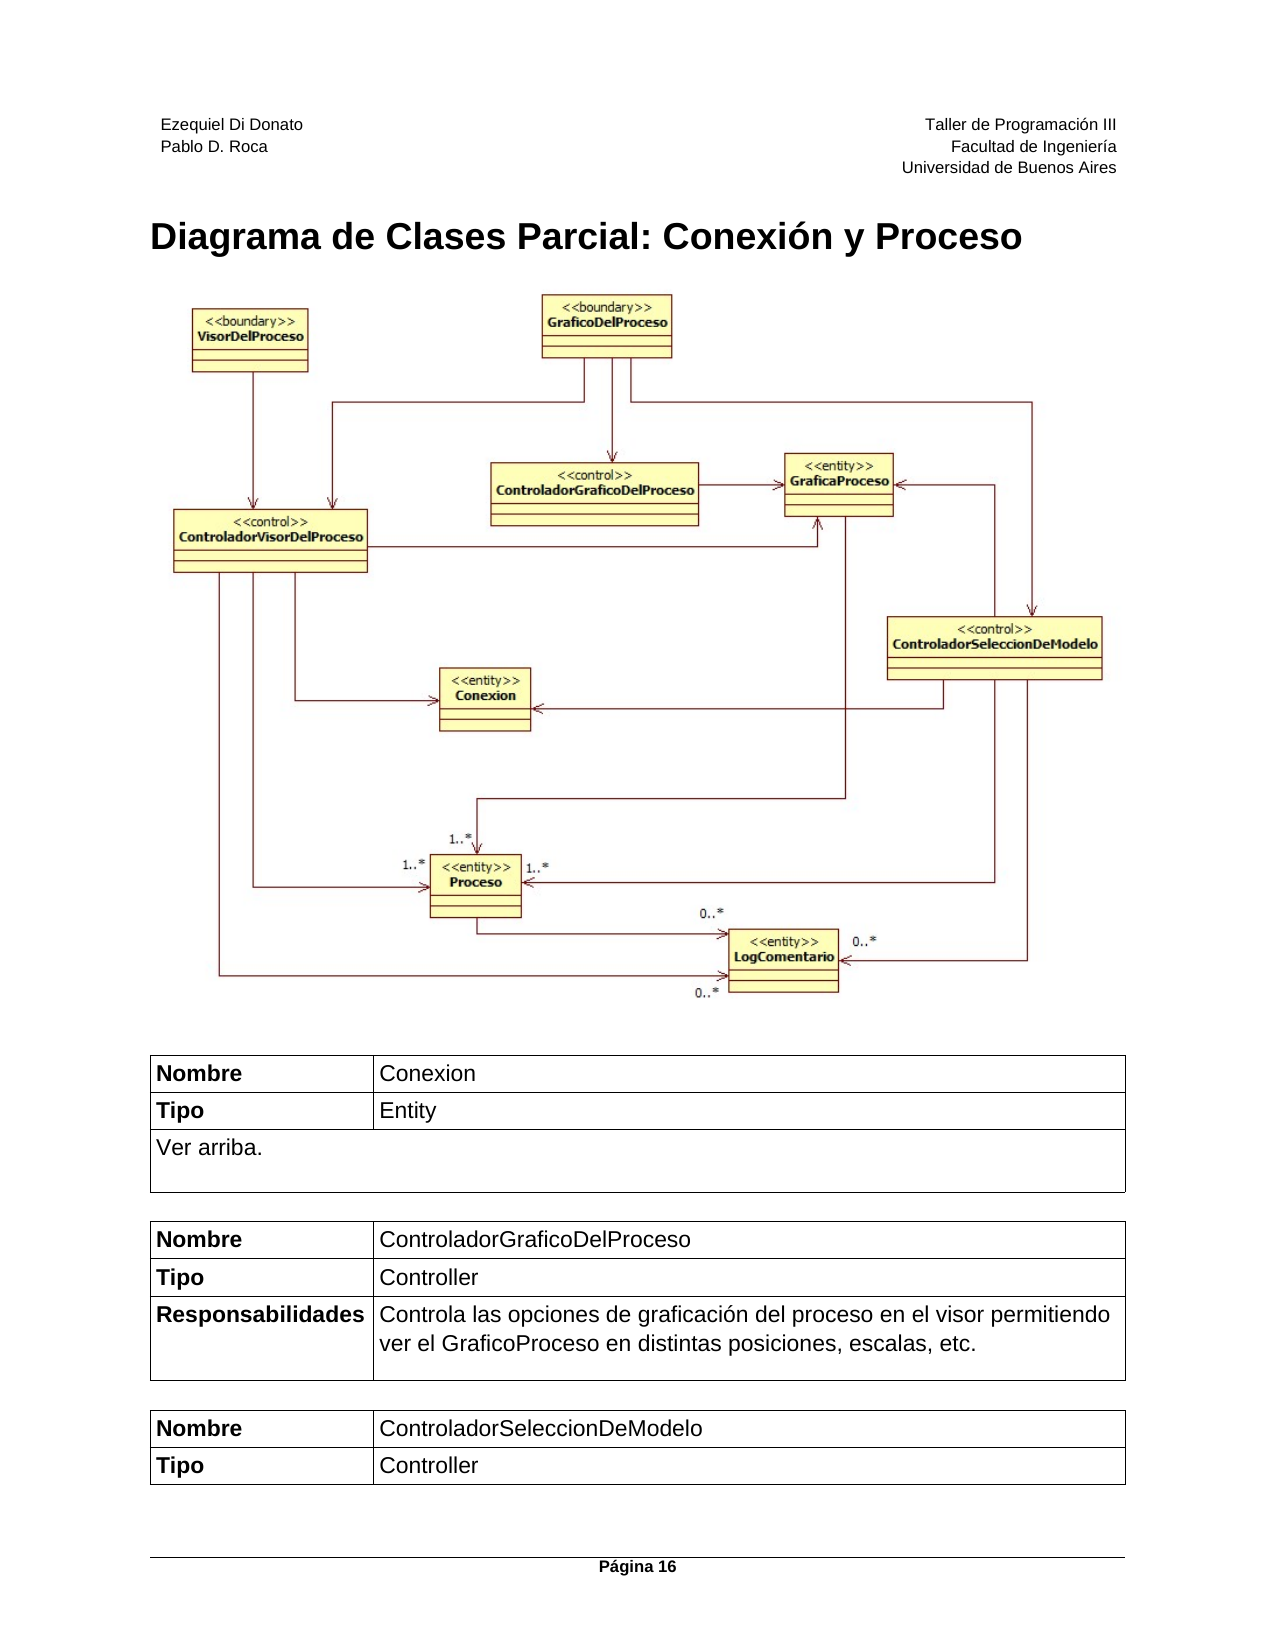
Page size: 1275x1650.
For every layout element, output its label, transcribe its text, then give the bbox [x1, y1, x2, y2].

table_header Nombre [151, 1222, 373, 1258]
table_header ControladorSeleccionDeModelo [374, 1411, 1125, 1447]
picture [150, 271, 1125, 1022]
table_cell Tipo [151, 1259, 373, 1296]
table_cell Responsabilidades [151, 1297, 373, 1380]
table_header Nombre [151, 1411, 373, 1447]
table_cell Tipo [151, 1093, 373, 1129]
subtitle Diagrama de Clases Parcial: Conexión y Proceso [150, 215, 1125, 257]
table_cell Ver arriba. [151, 1130, 1125, 1192]
table_cell Entity [374, 1093, 1125, 1129]
table_header ControladorGraficoDelProceso [374, 1222, 1125, 1258]
table_header Conexion [374, 1056, 1125, 1092]
table_cell Controla las opciones de graficación del proceso en el visor permitiendo ver el GraficoProceso en distintas posiciones, escalas, etc. [374, 1297, 1125, 1380]
table_header Nombre [151, 1056, 373, 1092]
table_cell Tipo [151, 1448, 373, 1484]
table_cell Controller [374, 1259, 1125, 1296]
table_cell Controller [374, 1448, 1125, 1484]
